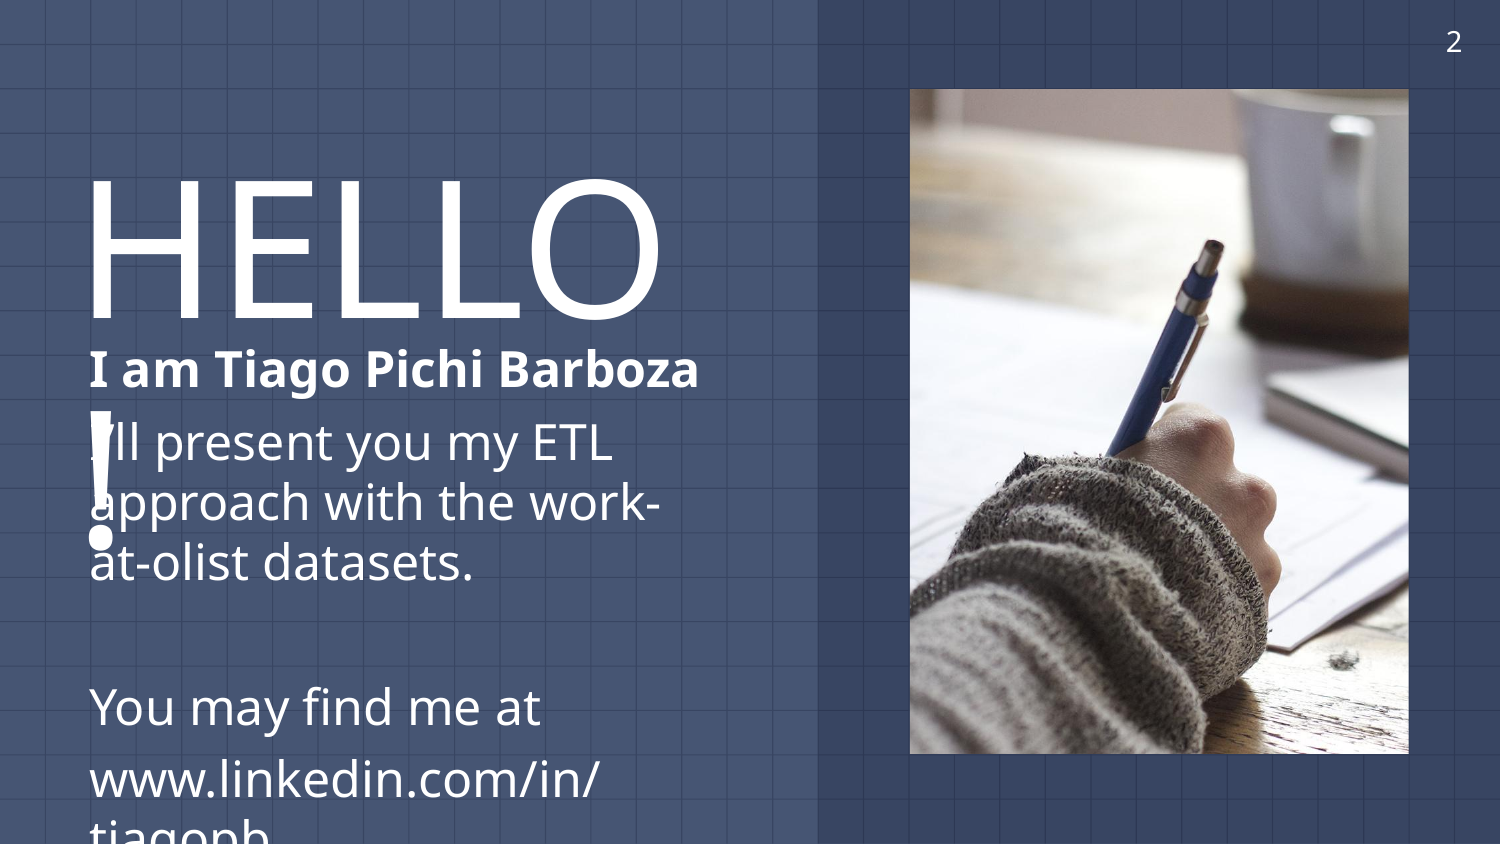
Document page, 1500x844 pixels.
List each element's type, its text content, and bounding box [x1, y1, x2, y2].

picture [909, 89, 1409, 754]
title HELLO! [60, 112, 715, 253]
slide_number 1 [1408, 0, 1500, 88]
list I am Tiago Pichi Barboza I’ll present you my ETL approach with the work-at-olist datasets. You may find me at www.linkedin.com/in/tiagopb [74, 322, 728, 831]
